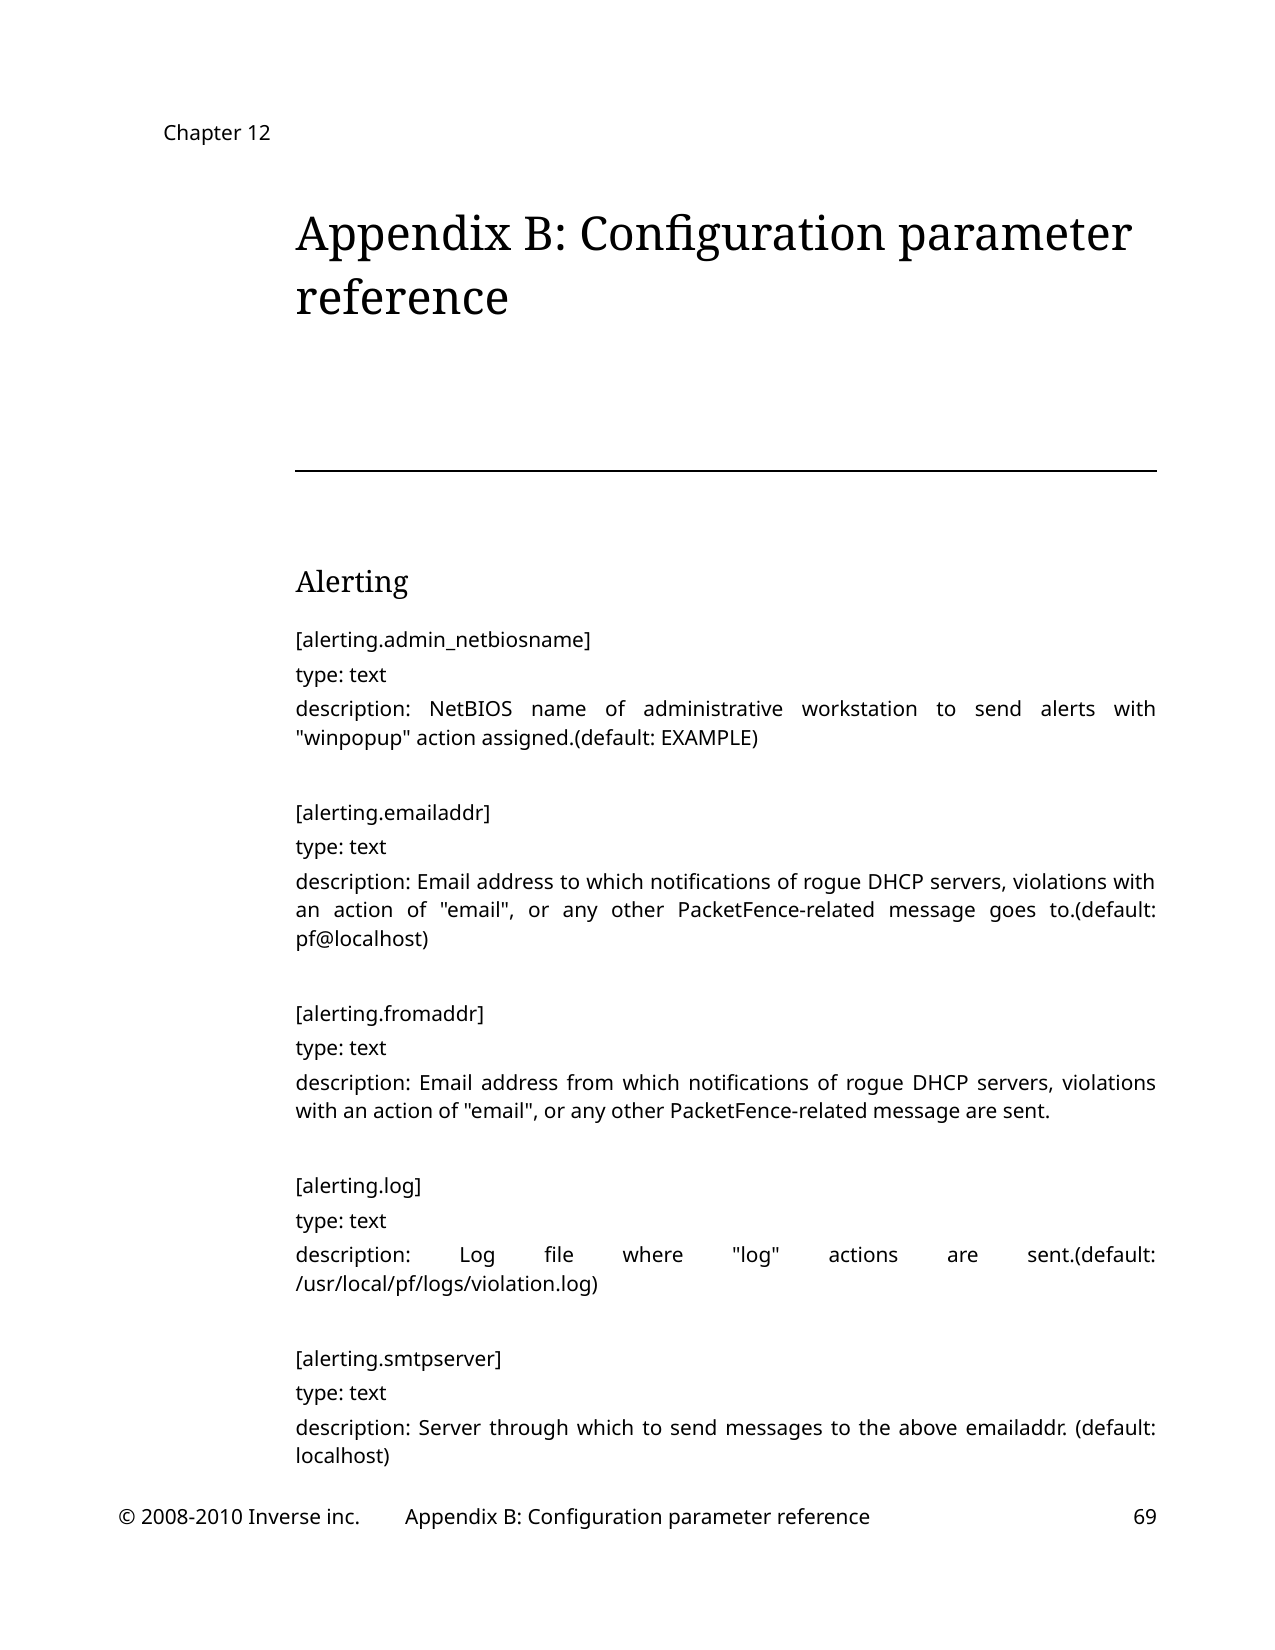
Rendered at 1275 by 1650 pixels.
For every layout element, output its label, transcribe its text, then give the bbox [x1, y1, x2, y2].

subtitle Alerting [295, 561, 1157, 601]
text [alerting.fromaddr] [295, 999, 1157, 1027]
text type: text [295, 1033, 1157, 1062]
text description: Log file where "log" actions are sent.(default: /usr/local/pf/logs/violation.log) [295, 1240, 1157, 1297]
text [alerting.emailaddr] [295, 798, 1157, 826]
text [alerting.log] [295, 1171, 1157, 1200]
text description: Email address from which notifications of rogue DHCP servers, violations with an action of "email", or any other PacketFence-related message are sent. [295, 1068, 1157, 1124]
subtitle Appendix B: Configuration parameter reference [295, 201, 1157, 470]
text [alerting.smtpserver] [295, 1344, 1157, 1372]
text type: text [295, 660, 1157, 688]
text [alerting.admin_netbiosname] [295, 626, 1157, 654]
text description: Server through which to send messages to the above emailaddr. (default: localhost) [295, 1413, 1157, 1469]
text type: text [295, 1378, 1157, 1407]
text description: Email address to which notifications of rogue DHCP servers, violations with an action of "email", or any other PacketFence-related message goes to.(default: pf@localhost) [295, 867, 1157, 952]
text type: text [295, 1206, 1157, 1234]
text type: text [295, 832, 1157, 861]
text description: NetBIOS name of administrative workstation to send alerts with "winpopup" action assigned.(default: EXAMPLE) [295, 694, 1157, 751]
